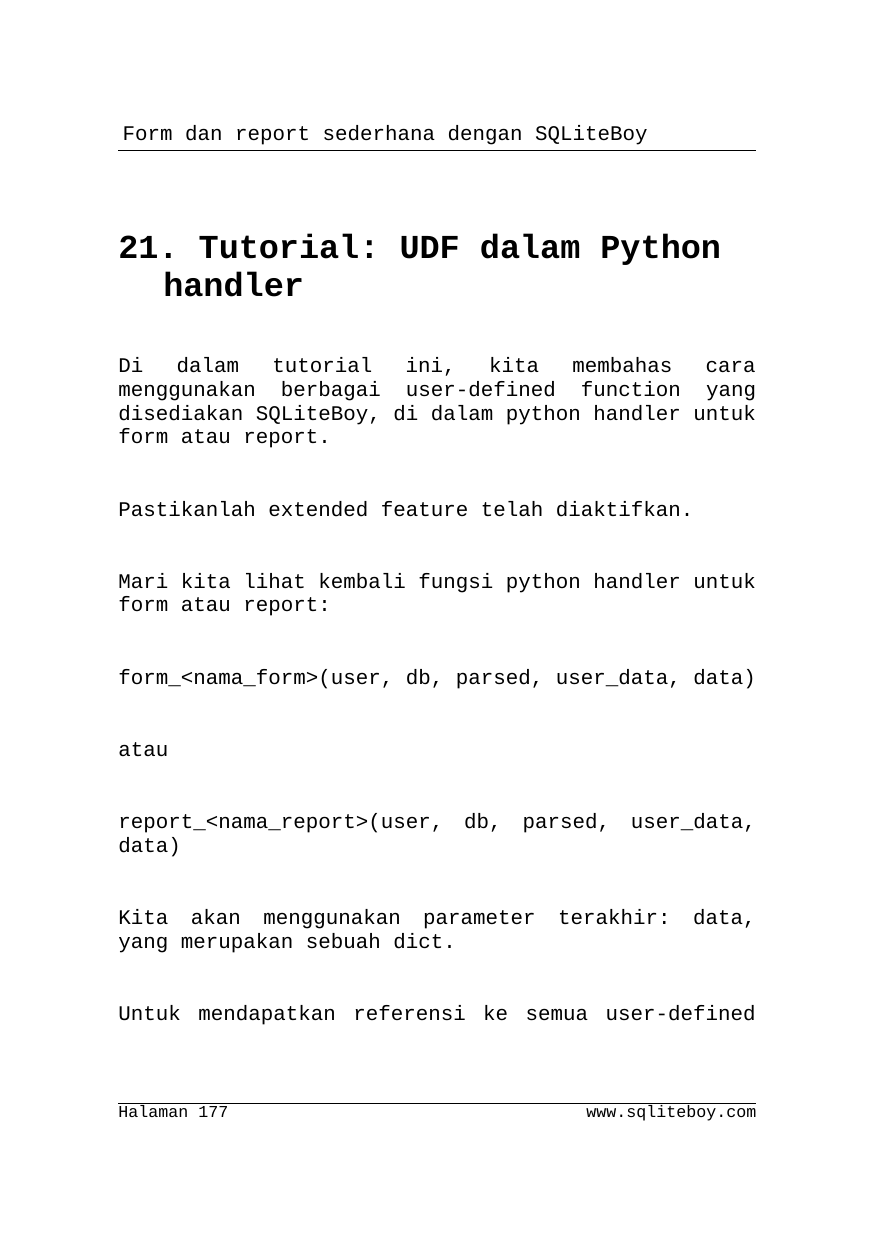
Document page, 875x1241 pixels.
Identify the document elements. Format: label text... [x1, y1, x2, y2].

subtitle 21. Tutorial: UDF dalam Python handler [118, 231, 756, 307]
text report_<nama_report>(user, db, parsed, user_data, data) [118, 811, 756, 859]
text Di dalam tutorial ini, kita membahas cara menggunakan berbagai user-defined function yang disediakan SQLiteBoy, di dalam python handler untuk form atau report. [118, 355, 756, 450]
text form_<nama_form>(user, db, parsed, user_data, data) [118, 667, 756, 690]
text atau [118, 739, 756, 763]
text Kita akan menggunakan parameter terakhir: data, yang merupakan sebuah dict. [118, 907, 756, 954]
text Mari kita lihat kembali fungsi python handler untuk form atau report: [118, 571, 756, 618]
text Pastikanlah extended feature telah diaktifkan. [118, 498, 756, 522]
text Untuk mendapatkan referensi ke semua user-defined [118, 1003, 756, 1027]
